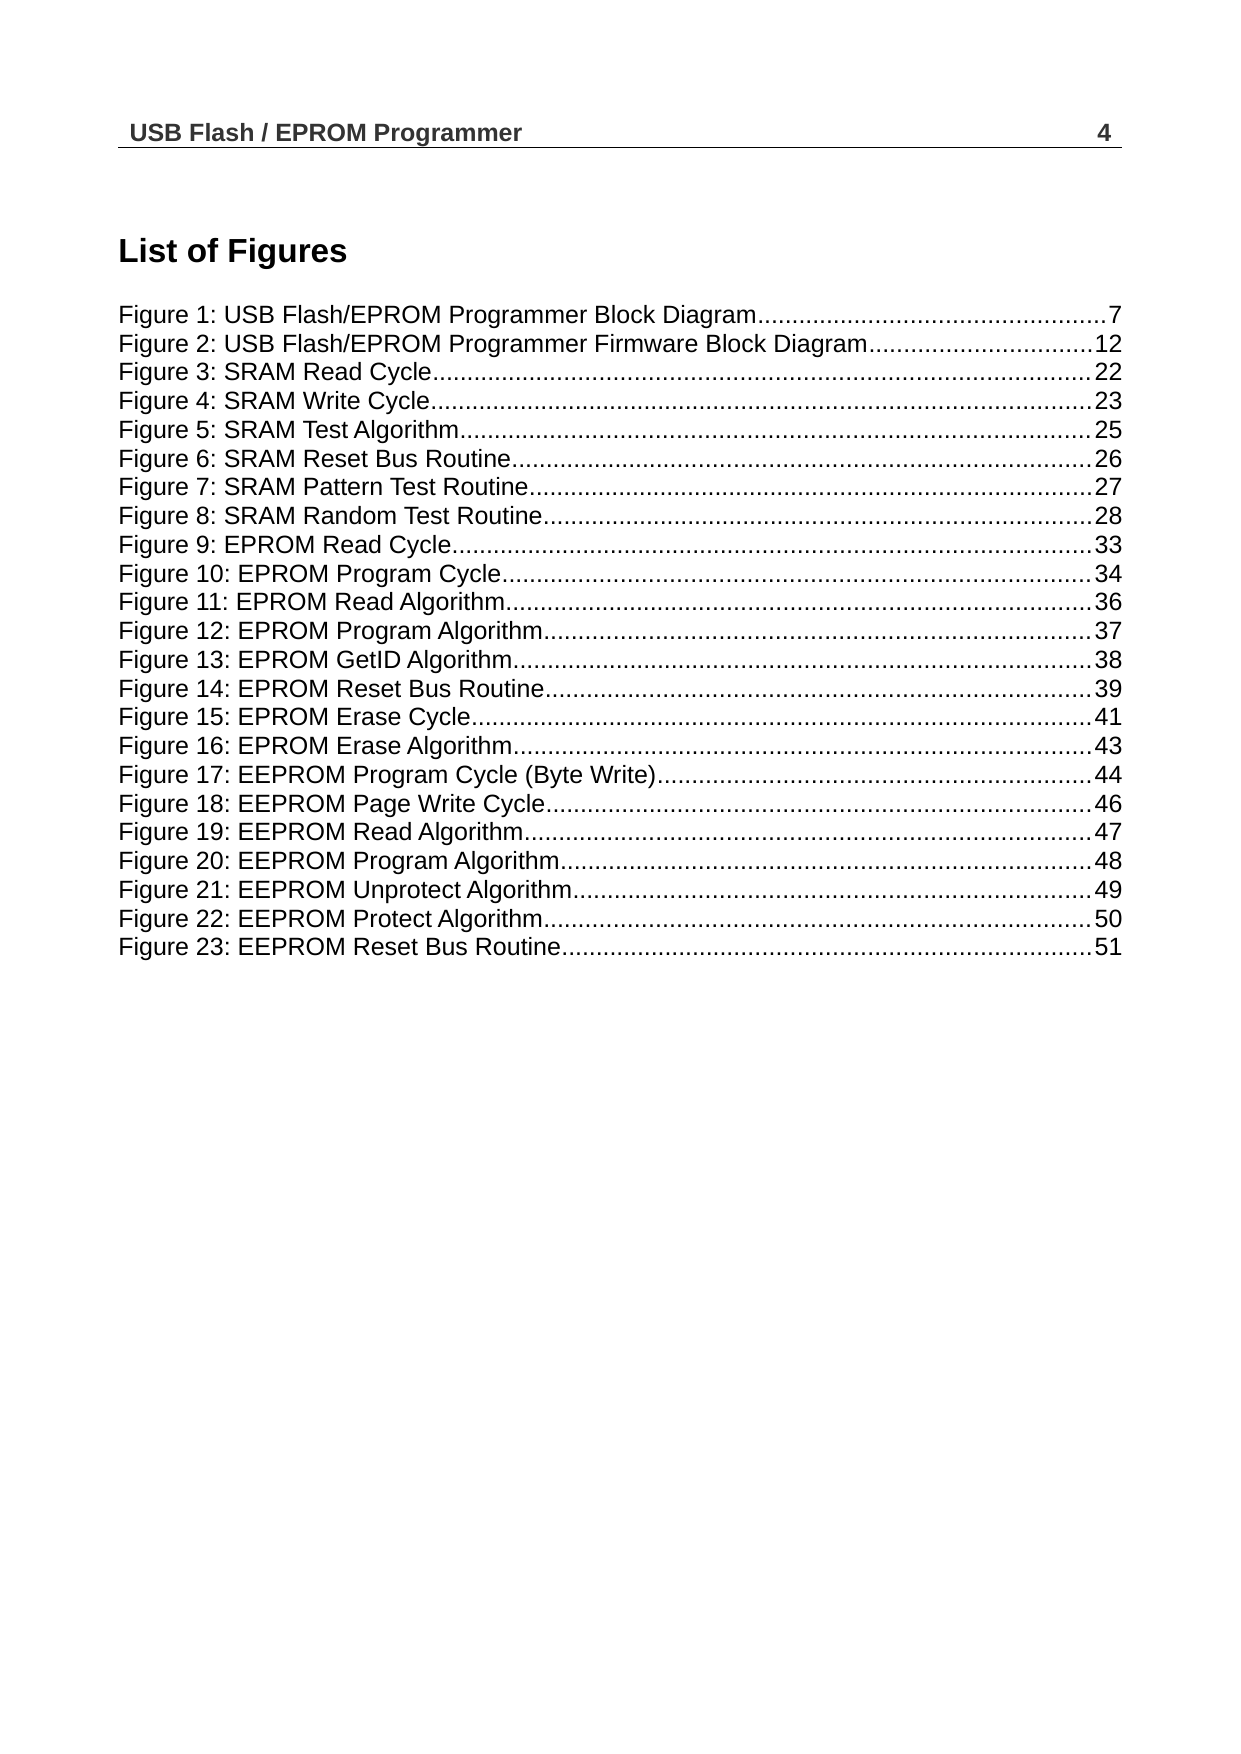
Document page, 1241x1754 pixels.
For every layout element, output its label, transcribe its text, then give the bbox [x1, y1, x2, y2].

text Figure 21: EEPROM Unprotect Algorithm 49 [118, 875, 1122, 904]
subtitle List of Figures [118, 231, 1122, 269]
text Figure 17: EEPROM Program Cycle (Byte Write) 44 [118, 760, 1122, 789]
text Figure 22: EEPROM Protect Algorithm 50 [118, 904, 1122, 932]
text Figure 10: EPROM Program Cycle 34 [118, 559, 1122, 587]
text Figure 14: EPROM Reset Bus Routine 39 [118, 674, 1122, 702]
text Figure 18: EEPROM Page Write Cycle 46 [118, 789, 1122, 817]
text Figure 4: SRAM Write Cycle 23 [118, 386, 1122, 415]
text Figure 5: SRAM Test Algorithm 25 [118, 415, 1122, 444]
text Figure 15: EPROM Erase Cycle 41 [118, 702, 1122, 731]
text Figure 19: EEPROM Read Algorithm 47 [118, 817, 1122, 846]
text Figure 13: EPROM GetID Algorithm 38 [118, 645, 1122, 674]
text Figure 16: EPROM Erase Algorithm 43 [118, 731, 1122, 760]
text Figure 12: EPROM Program Algorithm 37 [118, 616, 1122, 645]
text Figure 23: EEPROM Reset Bus Routine 51 [118, 932, 1122, 961]
text Figure 3: SRAM Read Cycle 22 [118, 357, 1122, 386]
text Figure 9: EPROM Read Cycle 33 [118, 530, 1122, 559]
text Figure 1: USB Flash/EPROM Programmer Block Diagram 7 [118, 300, 1122, 329]
text Figure 6: SRAM Reset Bus Routine 26 [118, 444, 1122, 472]
text Figure 8: SRAM Random Test Routine 28 [118, 501, 1122, 530]
text Figure 20: EEPROM Program Algorithm 48 [118, 846, 1122, 875]
text Figure 2: USB Flash/EPROM Programmer Firmware Block Diagram 12 [118, 329, 1122, 357]
text Figure 11: EPROM Read Algorithm 36 [118, 587, 1122, 616]
text Figure 7: SRAM Pattern Test Routine 27 [118, 472, 1122, 501]
